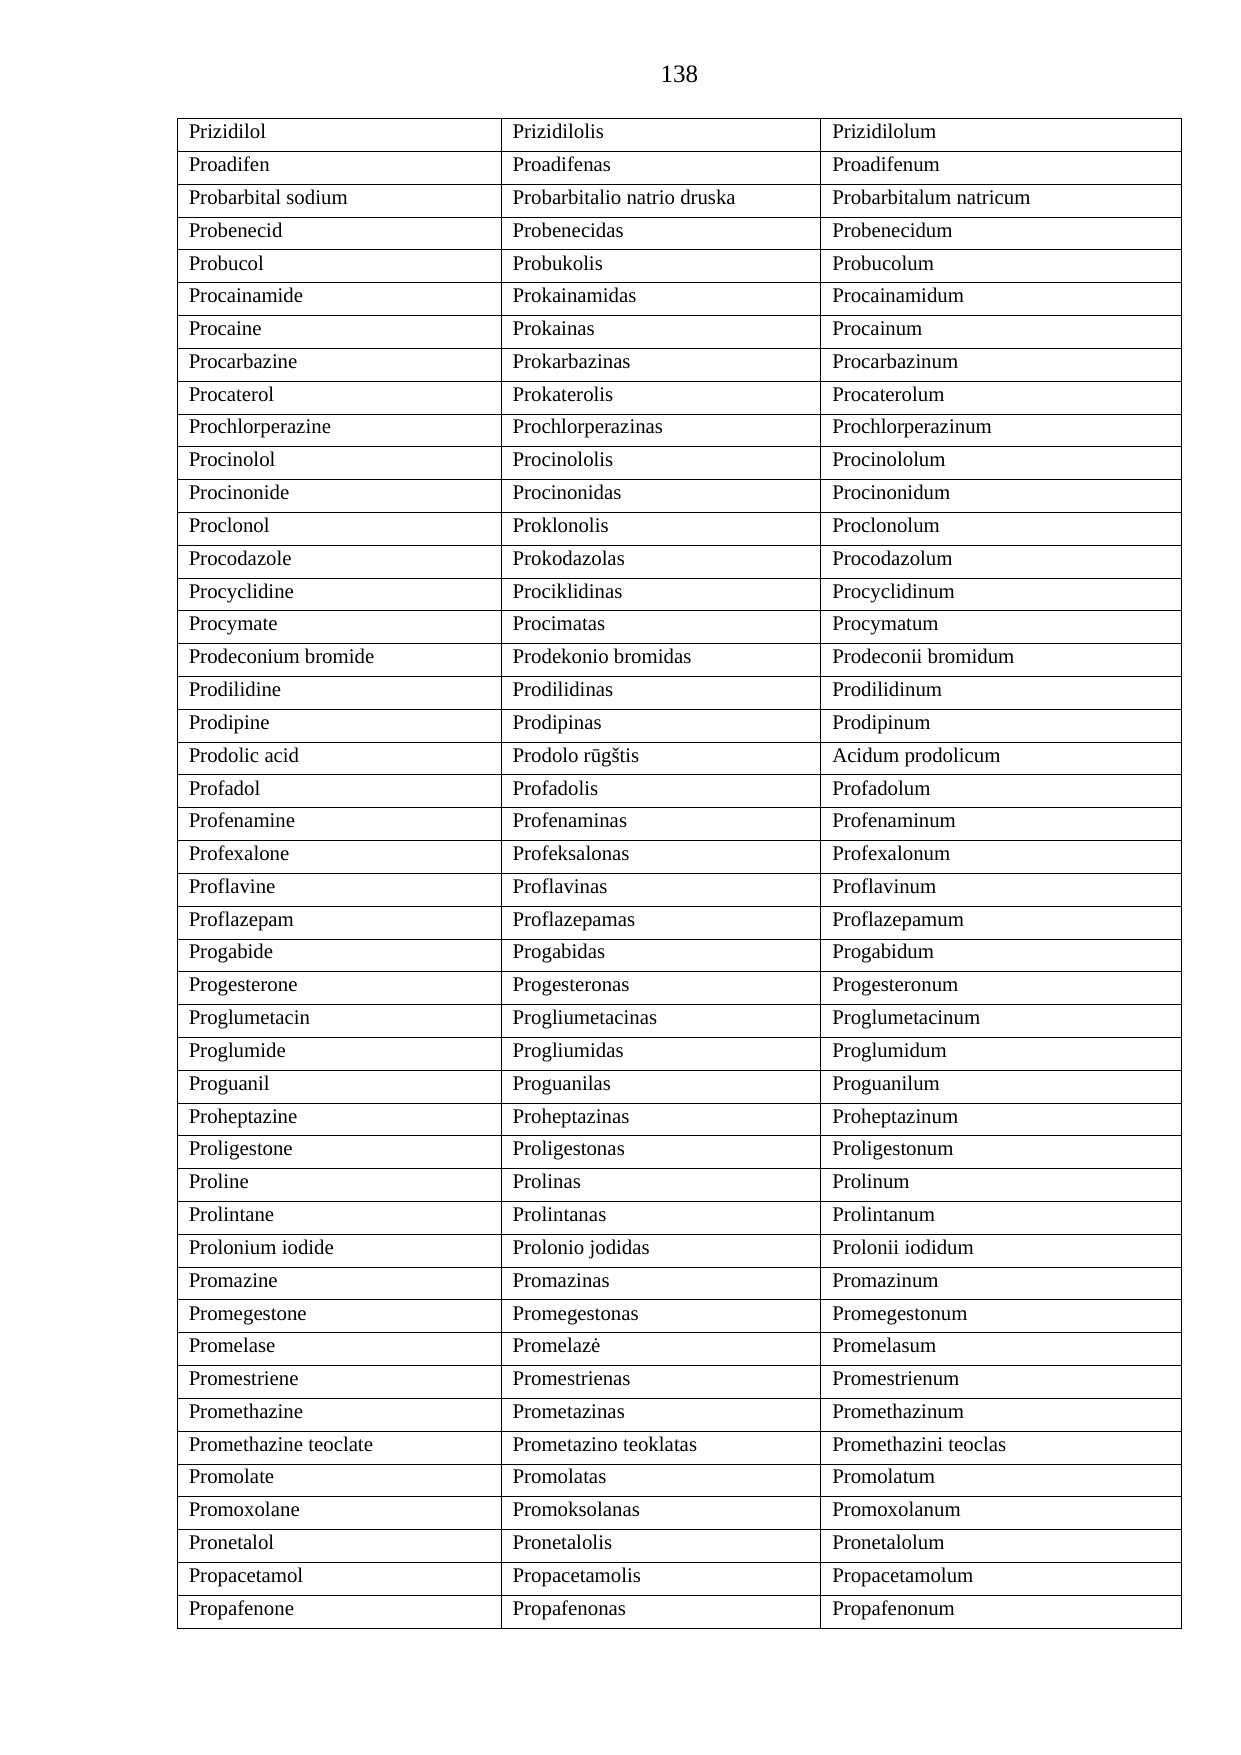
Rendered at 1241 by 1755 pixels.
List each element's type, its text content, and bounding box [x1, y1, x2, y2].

table_cell Probucol [178, 250, 501, 282]
table_cell Probucolum [821, 250, 1181, 282]
table_cell Proligestone [178, 1136, 501, 1168]
table_cell Procainum [821, 316, 1181, 348]
table_cell Prolonii iodidum [821, 1235, 1181, 1267]
table_cell Progabidum [821, 940, 1181, 971]
table_cell Prodolic acid [178, 743, 501, 774]
table_cell Progabide [178, 940, 501, 971]
table_cell Procyclidinum [821, 579, 1181, 610]
table_cell Profadolis [502, 775, 820, 807]
table_cell Prodipinas [502, 710, 820, 742]
table_cell Profenamine [178, 808, 501, 840]
table_cell Progabidas [502, 940, 820, 971]
table_cell Proguanilas [502, 1071, 820, 1102]
table_cell Probukolis [502, 250, 820, 282]
table_cell Proflavine [178, 874, 501, 906]
table_cell Promolatum [821, 1465, 1181, 1496]
table_cell Proligestonas [502, 1136, 820, 1168]
table_cell Proligestonum [821, 1136, 1181, 1168]
table_cell Probarbitalio natrio druska [502, 185, 820, 217]
table_cell Promethazini teoclas [821, 1432, 1181, 1463]
table_cell Procarbazinum [821, 349, 1181, 381]
table_cell Proadifenum [821, 152, 1181, 184]
table_cell Propafenone [178, 1596, 501, 1627]
table_cell Prodeconii bromidum [821, 644, 1181, 676]
table_cell Procinolol [178, 447, 501, 479]
table_cell Proclonol [178, 513, 501, 545]
table_cell Promestrienas [502, 1366, 820, 1398]
table_cell Prochlorperazinas [502, 415, 820, 446]
table_cell Propacetamolis [502, 1563, 820, 1595]
table_cell Proguanil [178, 1071, 501, 1102]
table_cell Prodipine [178, 710, 501, 742]
table_cell Procainamidum [821, 283, 1181, 315]
table_cell Prodilidinas [502, 677, 820, 709]
table_cell Promazinum [821, 1268, 1181, 1299]
table_cell Promestriene [178, 1366, 501, 1398]
table_cell Proflazepamas [502, 907, 820, 938]
table_cell Proflavinas [502, 874, 820, 906]
table_cell Acidum prodolicum [821, 743, 1181, 774]
table_cell Proflazepam [178, 907, 501, 938]
table_cell Propafenonas [502, 1596, 820, 1627]
table_cell Procymate [178, 611, 501, 643]
table_cell Promolate [178, 1465, 501, 1496]
table_cell Prolonio jodidas [502, 1235, 820, 1267]
table_cell Progesterone [178, 972, 501, 1004]
table_cell Profadol [178, 775, 501, 807]
table_cell Promelase [178, 1333, 501, 1365]
table_cell Proguanilum [821, 1071, 1181, 1102]
table_cell Procyclidine [178, 579, 501, 610]
table_cell Prolinum [821, 1169, 1181, 1201]
table_cell Prokaterolis [502, 382, 820, 413]
table_cell Profenaminum [821, 808, 1181, 840]
table_cell Promolatas [502, 1465, 820, 1496]
table_cell Progliumetacinas [502, 1005, 820, 1037]
table_cell Probenecid [178, 218, 501, 249]
table_cell Progliumidas [502, 1038, 820, 1070]
table_cell Promethazinum [821, 1399, 1181, 1431]
table_cell Prizidilolis [502, 119, 820, 151]
table_cell Prokodazolas [502, 546, 820, 577]
table_cell Procarbazine [178, 349, 501, 381]
table_cell Proclonolum [821, 513, 1181, 545]
table_cell Proglumidum [821, 1038, 1181, 1070]
table_cell Prometazino teoklatas [502, 1432, 820, 1463]
table_cell Probenecidas [502, 218, 820, 249]
table_cell Procinonidum [821, 480, 1181, 512]
table_cell Prolonium iodide [178, 1235, 501, 1267]
table_cell Procainamide [178, 283, 501, 315]
table_cell Prochlorperazine [178, 415, 501, 446]
table_cell Prodolo rūgštis [502, 743, 820, 774]
table_cell Promoxolane [178, 1497, 501, 1529]
table_cell Procaterol [178, 382, 501, 413]
table_cell Propacetamolum [821, 1563, 1181, 1595]
table_cell Prolintanum [821, 1202, 1181, 1234]
table_cell Promazinas [502, 1268, 820, 1299]
table_cell Procymatum [821, 611, 1181, 643]
table_cell Profadolum [821, 775, 1181, 807]
table_cell Prodeconium bromide [178, 644, 501, 676]
table_cell Procodazole [178, 546, 501, 577]
table_cell Prometazinas [502, 1399, 820, 1431]
table_cell Promegestonum [821, 1300, 1181, 1332]
table_cell Prodilidinum [821, 677, 1181, 709]
table_cell Progesteronas [502, 972, 820, 1004]
table_cell Prokarbazinas [502, 349, 820, 381]
table_cell Proheptazinum [821, 1104, 1181, 1135]
table_cell Prizidilolum [821, 119, 1181, 151]
table_cell Prolintanas [502, 1202, 820, 1234]
table_cell Prizidilol [178, 119, 501, 151]
table_cell Procinololum [821, 447, 1181, 479]
table_cell Promelazė [502, 1333, 820, 1365]
table_cell Profenaminas [502, 808, 820, 840]
table_cell Probarbital sodium [178, 185, 501, 217]
table_cell Promestrienum [821, 1366, 1181, 1398]
table_cell Prodekonio bromidas [502, 644, 820, 676]
table_cell Promelasum [821, 1333, 1181, 1365]
table_cell Profexalone [178, 841, 501, 873]
table_cell Procodazolum [821, 546, 1181, 577]
table_cell Procaterolum [821, 382, 1181, 413]
table_cell Pronetalolum [821, 1530, 1181, 1562]
table_cell Procinololis [502, 447, 820, 479]
table_cell Proadifen [178, 152, 501, 184]
table_cell Proadifenas [502, 152, 820, 184]
table_cell Probarbitalum natricum [821, 185, 1181, 217]
table_cell Pronetalol [178, 1530, 501, 1562]
table_cell Propafenonum [821, 1596, 1181, 1627]
table_cell Promoksolanas [502, 1497, 820, 1529]
table_cell Prociklidinas [502, 579, 820, 610]
table_cell Promethazine teoclate [178, 1432, 501, 1463]
table_cell Proheptazine [178, 1104, 501, 1135]
table_cell Procinonide [178, 480, 501, 512]
table_cell Promegestone [178, 1300, 501, 1332]
table_cell Procaine [178, 316, 501, 348]
table_cell Procinonidas [502, 480, 820, 512]
table_cell Proflavinum [821, 874, 1181, 906]
table_cell Procimatas [502, 611, 820, 643]
table_cell Promegestonas [502, 1300, 820, 1332]
table_cell Proheptazinas [502, 1104, 820, 1135]
table_cell Profexalonum [821, 841, 1181, 873]
table_cell Prokainas [502, 316, 820, 348]
table_cell Progesteronum [821, 972, 1181, 1004]
table_cell Proflazepamum [821, 907, 1181, 938]
table_cell Prokainamidas [502, 283, 820, 315]
table_cell Prochlorperazinum [821, 415, 1181, 446]
table_cell Proglumetacinum [821, 1005, 1181, 1037]
table_cell Prodilidine [178, 677, 501, 709]
table_cell Proglumetacin [178, 1005, 501, 1037]
table_cell Promethazine [178, 1399, 501, 1431]
table_cell Propacetamol [178, 1563, 501, 1595]
table_cell Prolinas [502, 1169, 820, 1201]
table_cell Prodipinum [821, 710, 1181, 742]
table_cell Proklonolis [502, 513, 820, 545]
table_cell Profeksalonas [502, 841, 820, 873]
table_cell Probenecidum [821, 218, 1181, 249]
table_cell Proline [178, 1169, 501, 1201]
table_cell Prolintane [178, 1202, 501, 1234]
table_cell Pronetalolis [502, 1530, 820, 1562]
table_cell Promazine [178, 1268, 501, 1299]
table_cell Promoxolanum [821, 1497, 1181, 1529]
table_cell Proglumide [178, 1038, 501, 1070]
